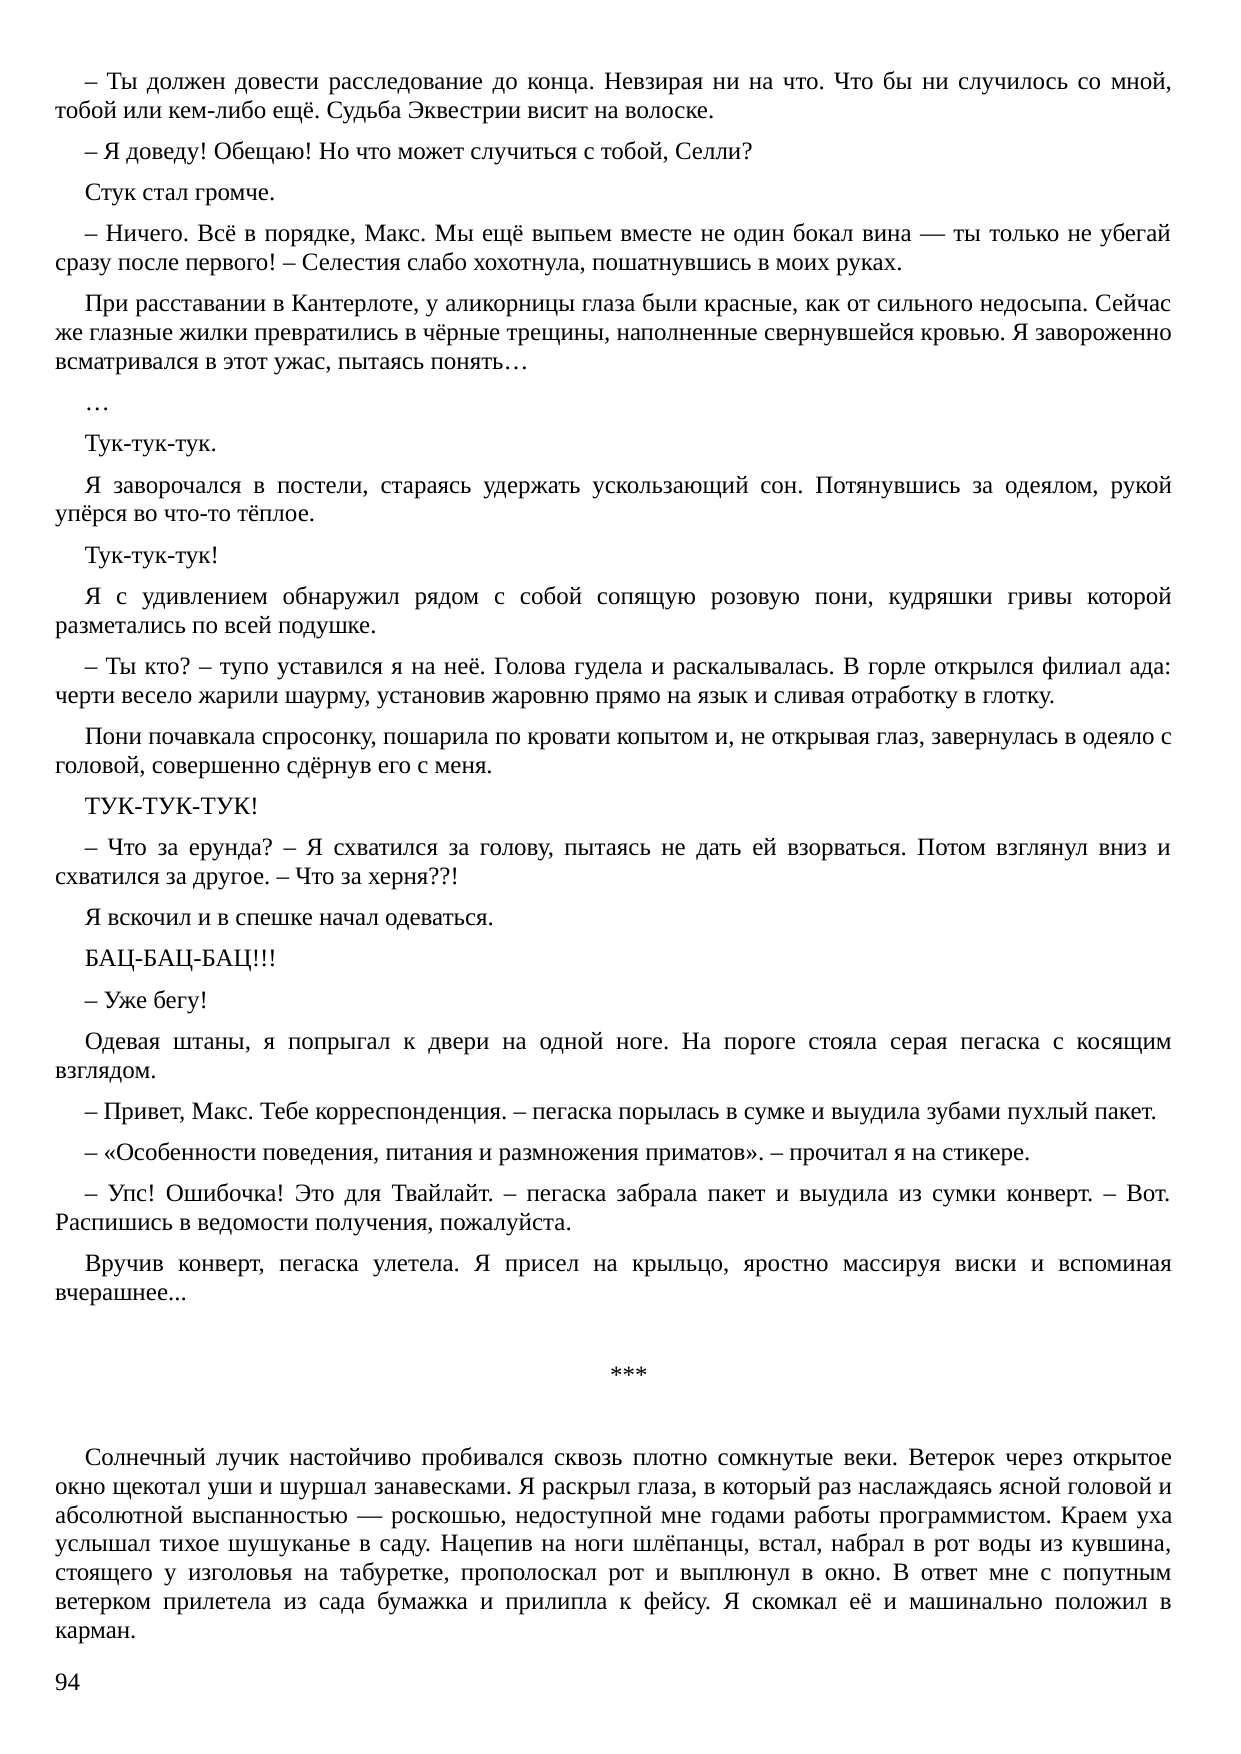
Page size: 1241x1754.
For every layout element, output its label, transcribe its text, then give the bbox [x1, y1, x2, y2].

text Пони почавкала спросонку, пошарила по кровати копытом и, не открывая глаз, завернулась в одеяло с головой, совершенно сдёрнув его с меня. [55, 721, 1173, 778]
text – Упс! Ошибочка! Это для Твайлайт. – пегаска забрала пакет и выудила из сумки конверт. – Вот. Распишись в ведомости получения, пожалуйста. [55, 1178, 1173, 1236]
text Тук-тук-тук! [55, 540, 1173, 568]
text Я заворочался в постели, стараясь удержать ускользающий сон. Потянувшись за одеялом, рукой упёрся во что-то тёплое. [55, 470, 1173, 527]
text *** [55, 1360, 1173, 1388]
text – Что за ерунда? – Я схватился за голову, пытаясь не дать ей взорваться. Потом взглянул вниз и схватился за другое. – Что за херня??! [55, 832, 1173, 890]
text – «Особенности поведения, питания и размножения приматов». – прочитал я на стикере. [55, 1137, 1173, 1166]
text Я вскочил и в спешке начал одеваться. [55, 902, 1173, 931]
text Солнечный лучик настойчиво пробивался сквозь плотно сомкнутые веки. Ветерок через открытое окно щекотал уши и шуршал занавесками. Я раскрыл глаза, в который раз наслаждаясь ясной головой и абсолютной выспанностью — роскошью, недоступной мне годами работы программистом. Краем уха услышал тихое шушуканье в саду. Нацепив на ноги шлёпанцы, встал, набрал в рот воды из кувшина, стоящего у изголовья на табуретке, прополоскал рот и выплюнул в окно. В ответ мне с попутным ветерком прилетела из сада бумажка и прилипла к фейсу. Я скомкал её и машинально положил в карман. [55, 1442, 1173, 1643]
text Я с удивлением обнаружил рядом с собой сопящую розовую пони, кудряшки гривы которой разметались по всей подушке. [55, 581, 1173, 638]
text БАЦ-БАЦ-БАЦ!!! [55, 943, 1173, 972]
text Стук стал громче. [55, 177, 1173, 206]
text – Ничего. Всё в порядке, Макс. Мы ещё выпьем вместе не один бокал вина — ты только не убегай сразу после первого! – Селестия слабо хохотнула, пошатнувшись в моих руках. [55, 218, 1173, 276]
text При расставании в Кантерлоте, у аликорницы глаза были красные, как от сильного недосыпа. Сейчас же глазные жилки превратились в чёрные трещины, наполненные свернувшейся кровью. Я завороженно всматривался в этот ужас, пытаясь понять… [55, 288, 1173, 375]
text Тук-тук-тук. [55, 428, 1173, 457]
text – Ты должен довести расследование до конца. Невзирая ни на что. Что бы ни случилось со мной, тобой или кем-либо ещё. Судьба Эквестрии висит на волоске. [55, 66, 1173, 123]
text – Привет, Макс. Тебе корреспонденция. – пегаска порылась в сумке и выудила зубами пухлый пакет. [55, 1096, 1173, 1125]
text – Уже бегу! [55, 985, 1173, 1013]
text – Я доведу! Обещаю! Но что может случиться с тобой, Селли? [55, 136, 1173, 165]
text Вручив конверт, пегаска улетела. Я присел на крыльцо, яростно массируя виски и вспоминая вчерашнее... [55, 1248, 1173, 1306]
text Одевая штаны, я попрыгал к двери на одной ноге. На пороге стояла серая пегаска с косящим взглядом. [55, 1026, 1173, 1083]
text … [55, 387, 1173, 416]
text ТУК-ТУК-ТУК! [55, 791, 1173, 820]
text – Ты кто? – тупо уставился я на неё. Голова гудела и раскалывалась. В горле открылся филиал ада: черти весело жарили шаурму, установив жаровню прямо на язык и сливая отработку в глотку. [55, 651, 1173, 708]
